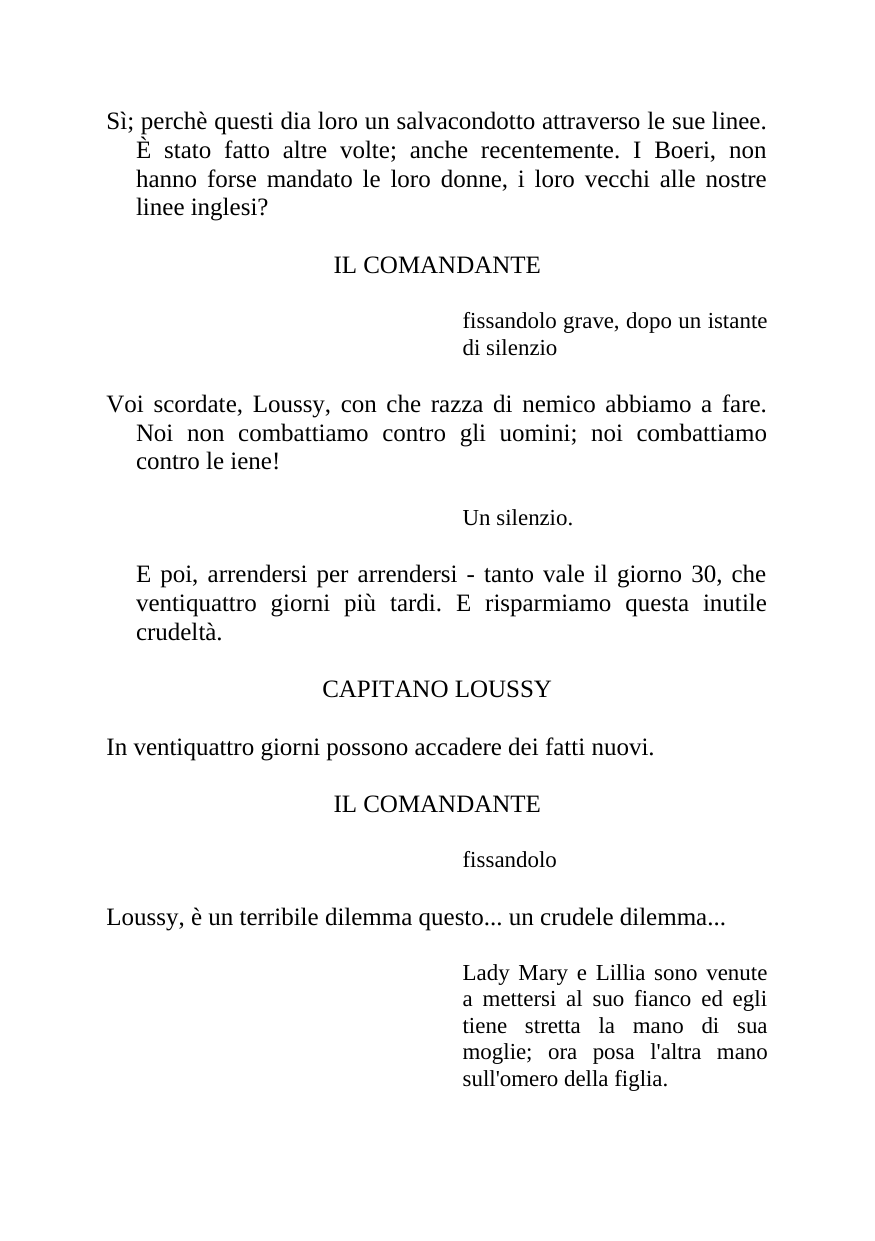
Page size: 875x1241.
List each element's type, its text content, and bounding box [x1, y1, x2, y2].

text fissandolo [462, 847, 768, 873]
text Voi scordate, Loussy, con che razza di nemico abbiamo a fare. Noi non combattiamo contro gli uomini; noi combattiamo contro le iene! [106, 389, 768, 475]
text Un silenzio. [462, 504, 768, 530]
text Sì; perchè questi dia loro un salvacondotto attraverso le sue linee. È stato fatto altre volte; anche recentemente. I Boeri, non hanno forse mandato le loro donne, i loro vecchi alle nostre linee inglesi? [106, 106, 768, 221]
text fissandolo grave, dopo un istante di silenzio [462, 307, 768, 360]
text E poi, arrendersi per arrendersi - tanto vale il giorno 30, che ventiquattro giorni più tardi. E risparmiamo questa inutile crudeltà. [136, 559, 768, 645]
text Lady Mary e Lillia sono venute a mettersi al suo fianco ed egli tiene stretta la mano di sua moglie; ora posa l'altra mano sull'omero della figlia. [462, 959, 768, 1091]
text CAPITANO LOUSSY [106, 674, 768, 703]
text In ventiquattro giorni possono accadere dei fatti nuovi. [106, 732, 768, 760]
text IL COMANDANTE [106, 250, 768, 279]
text IL COMANDANTE [106, 789, 768, 818]
text Loussy, è un terribile dilemma questo... un crudele dilemma... [106, 902, 768, 930]
